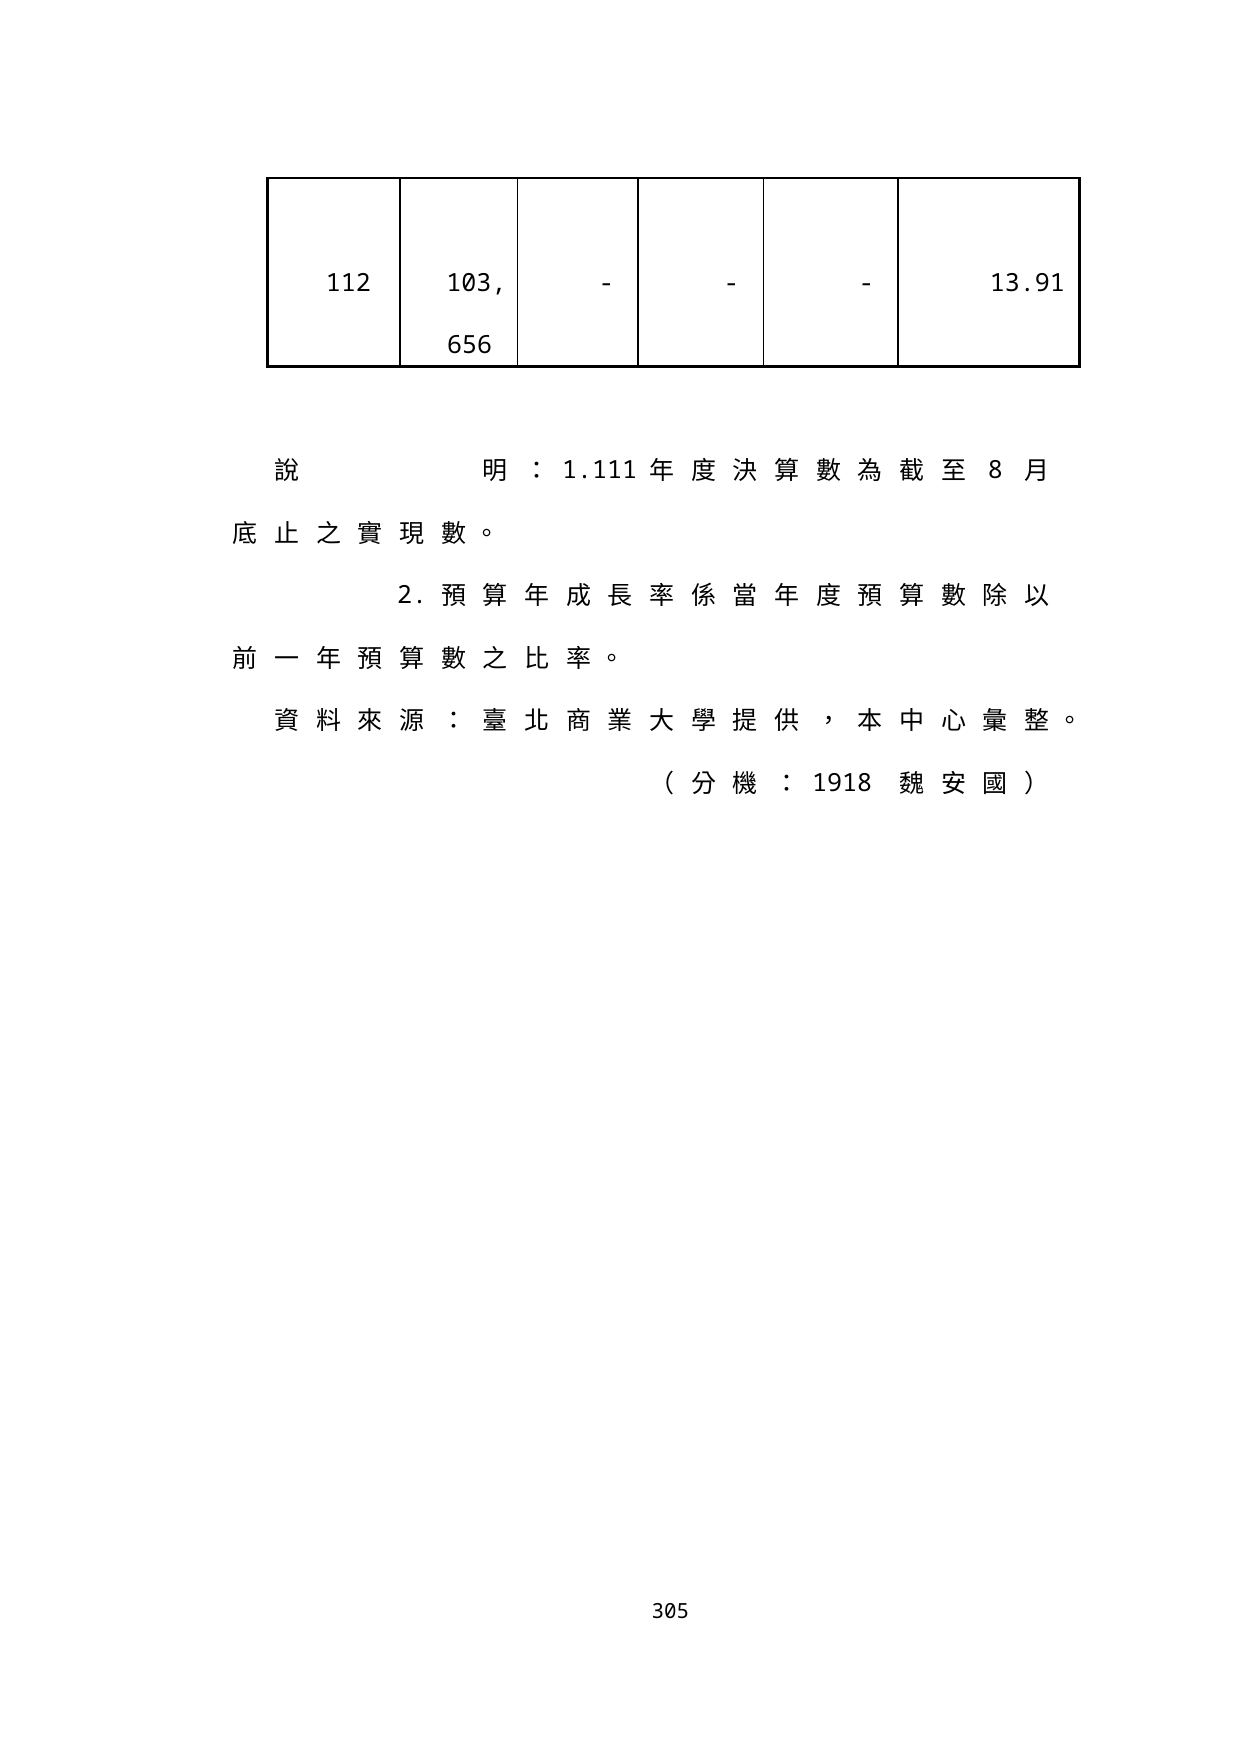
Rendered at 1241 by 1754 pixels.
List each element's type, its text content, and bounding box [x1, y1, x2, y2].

table_cell - [764, 179, 897, 365]
text （分機：1918 魏安國） [183, 740, 1058, 802]
text 說 明：1.111年度決算數為截至8月底止之實現數。 [212, 427, 1058, 552]
table_cell - [639, 179, 763, 365]
table_cell 13.91 [899, 179, 1078, 365]
text 資料來源：臺北商業大學提供，本中心彙整。 [212, 677, 1058, 740]
table_cell - [518, 179, 637, 365]
text 2.預算年成長率係當年度預算數除以前一年預算數之比率。 [212, 552, 1058, 677]
table_cell 112 [269, 179, 399, 365]
table_cell 103,656 [401, 179, 517, 365]
